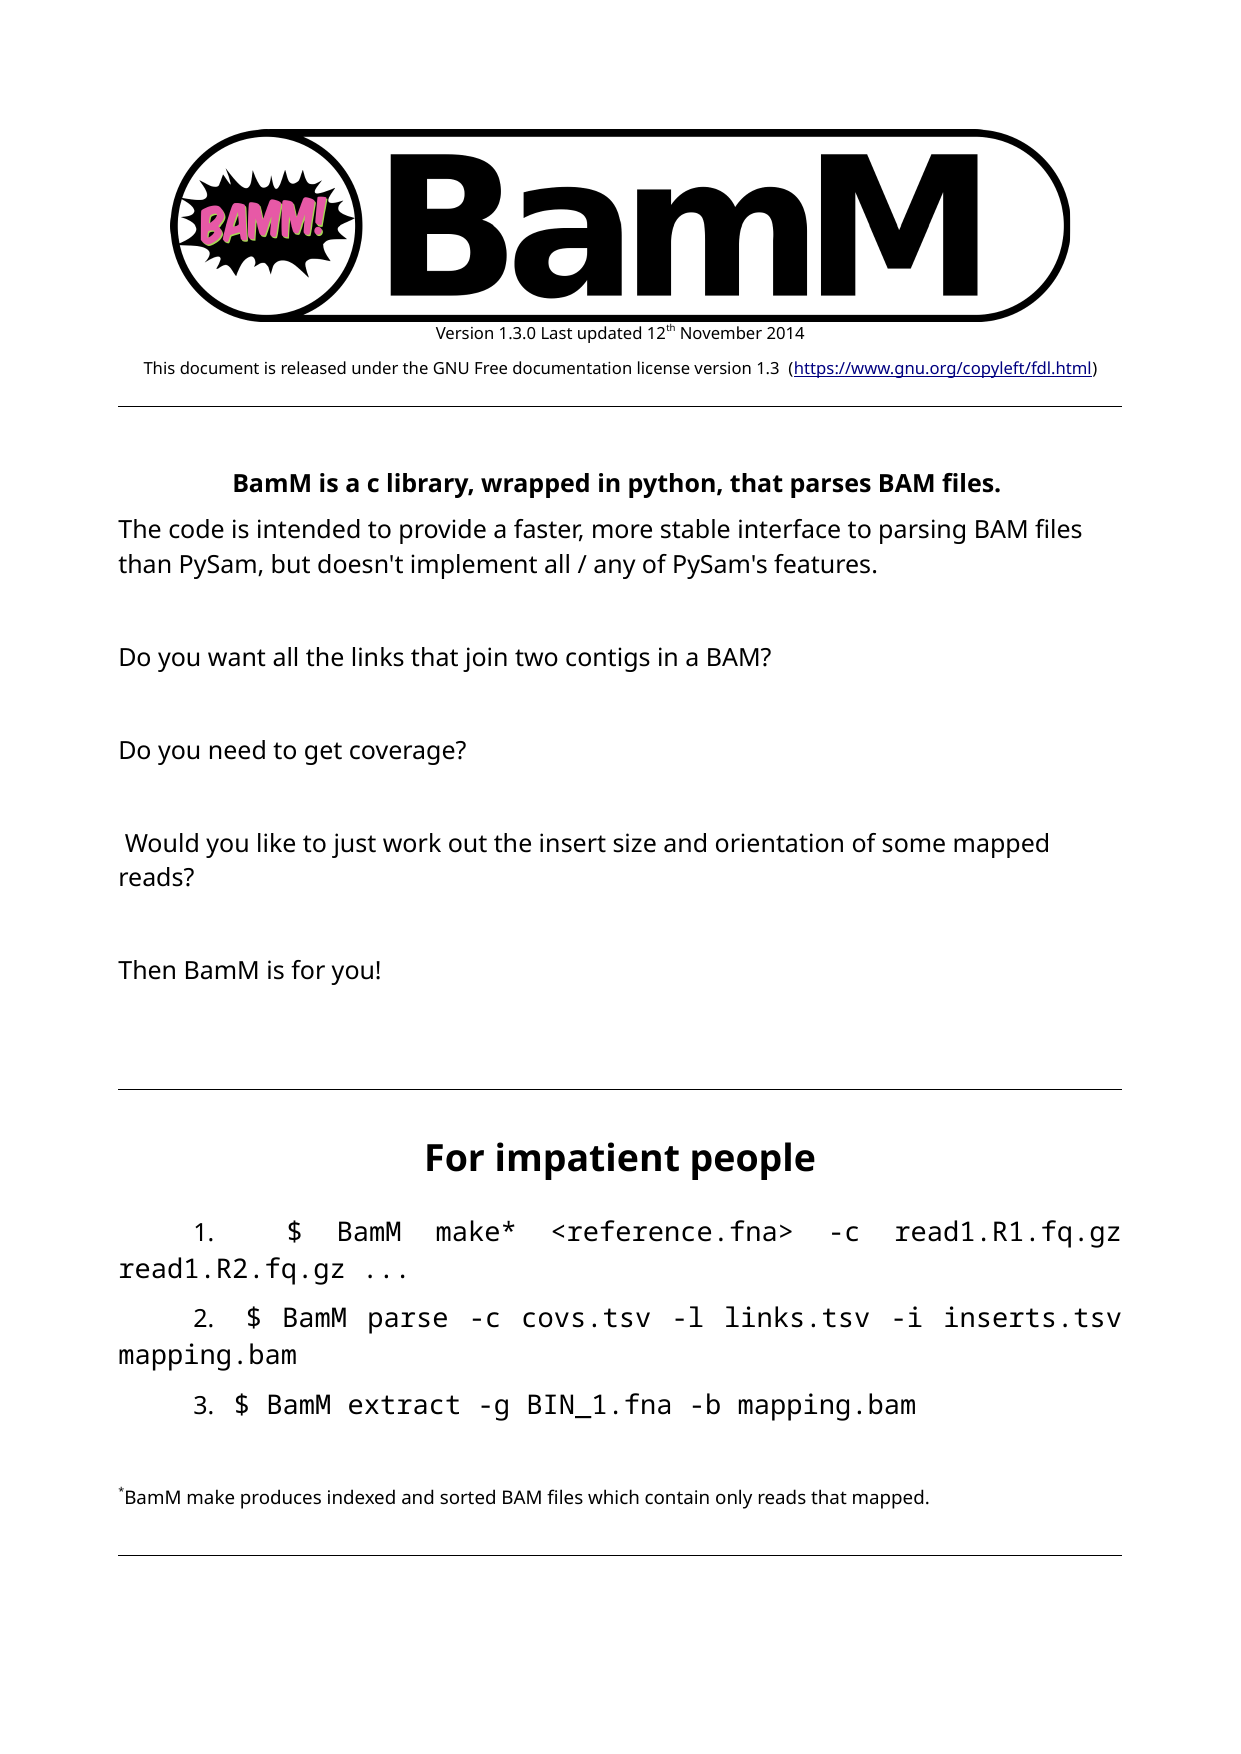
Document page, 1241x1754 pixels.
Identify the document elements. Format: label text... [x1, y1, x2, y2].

text 3. $ BamM extract -g BIN_1.fna -b mapping.bam [118, 1385, 1122, 1422]
text This document is released under the GNU Free documentation license version 1.3 (https://www.gnu.org/copyleft/fdl.html) [118, 357, 1122, 379]
text BamM is a c library, wrapped in python, that parses BAM files. [118, 466, 1122, 500]
text For impatient people [118, 1131, 1122, 1182]
picture [170, 129, 1071, 322]
text Do you want all the links that join two contigs in a BAM? [118, 639, 1122, 673]
text 2. $ BamM parse -c covs.tsv -l links.tsv -i inserts.tsv mapping.bam [118, 1299, 1122, 1373]
text Would you like to just work out the insert size and orientation of some mapped reads? [118, 826, 1122, 894]
text Do you need to get coverage? [118, 732, 1122, 767]
text 1. $ BamM make* <reference.fna> -c read1.R1.fq.gz read1.R2.fq.gz ... [118, 1213, 1122, 1286]
text Then BamM is for you! [118, 953, 1122, 987]
text The code is intended to provide a faster, more stable interface to parsing BAM files than PySam, but doesn't implement all / any of PySam's features. [118, 512, 1122, 580]
text Version 1.3.0 Last updated 12th November 2014 [118, 322, 1122, 344]
text *BamM make produces indexed and sorted BAM files which contain only reads that mapped. [118, 1484, 1122, 1509]
